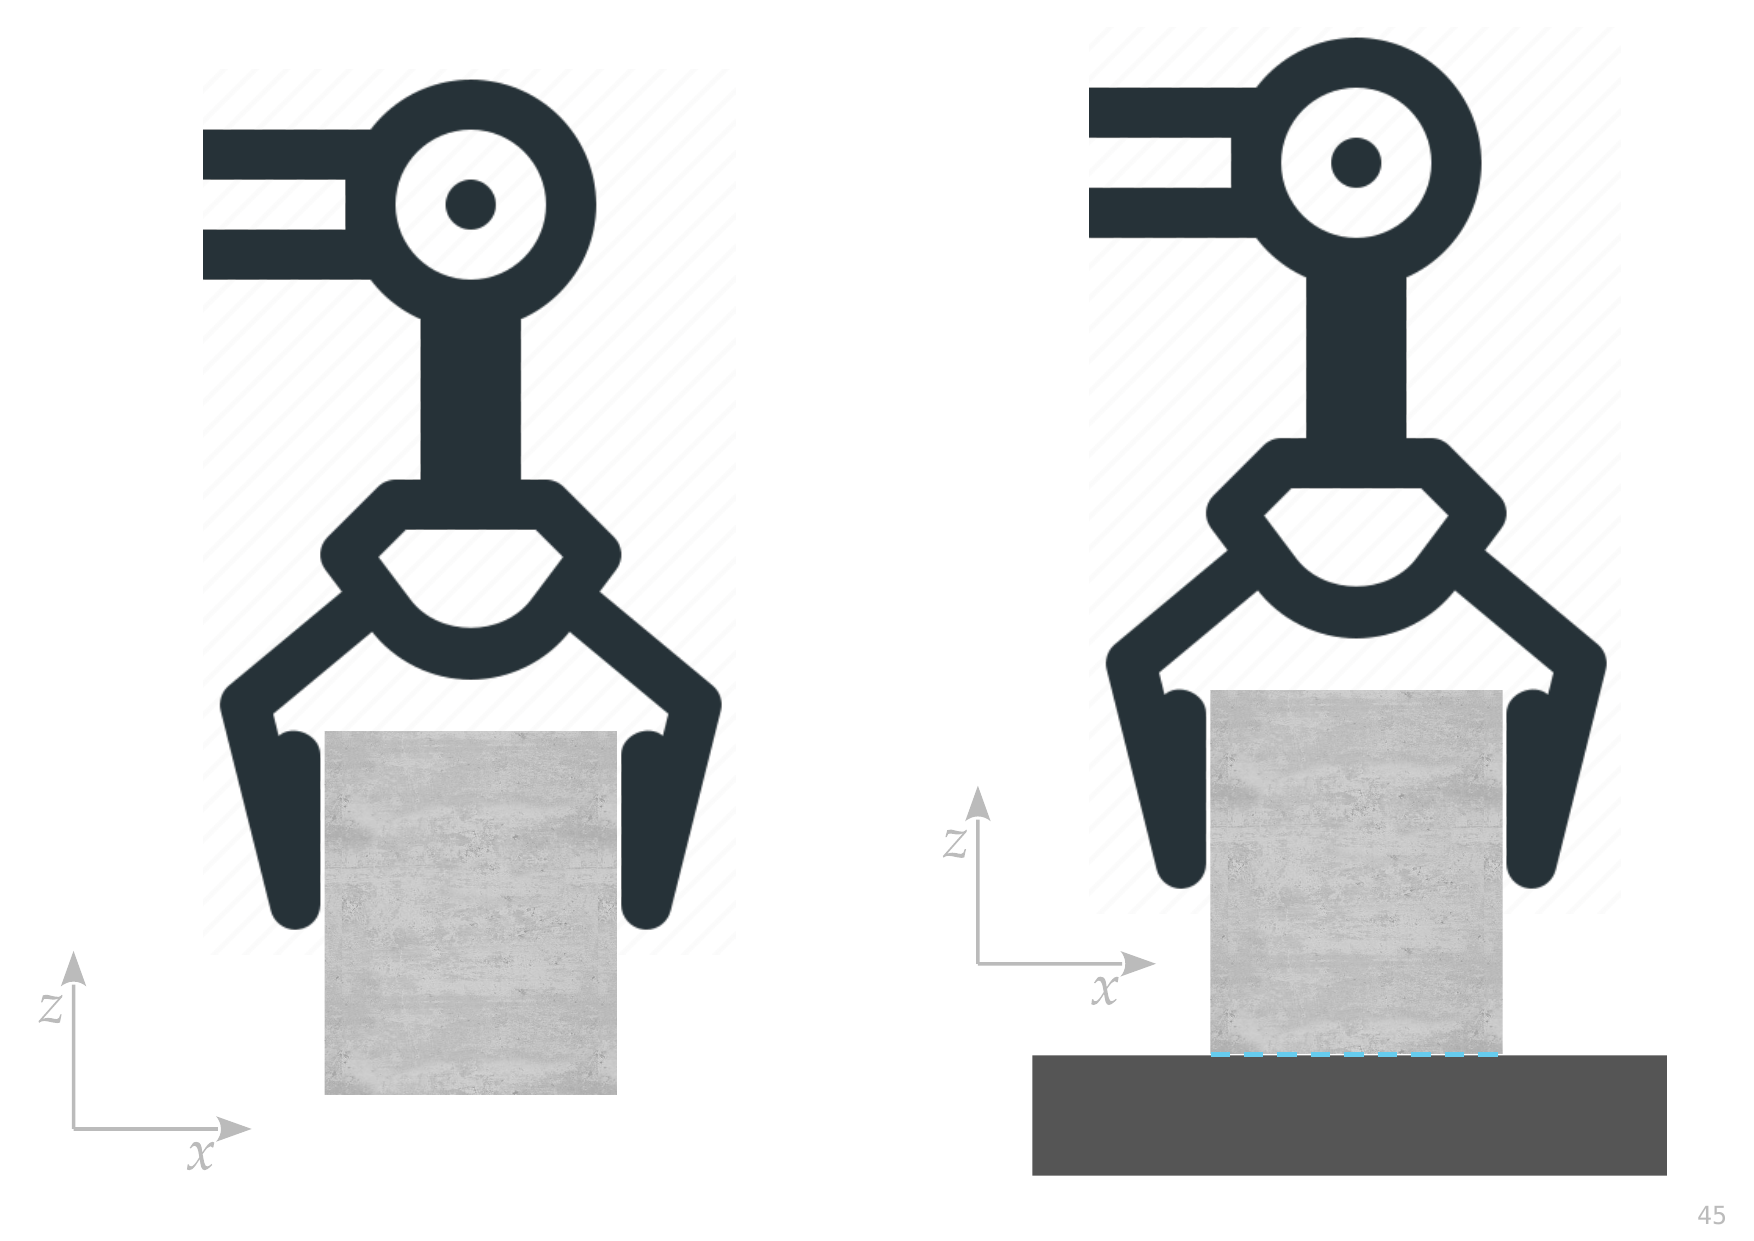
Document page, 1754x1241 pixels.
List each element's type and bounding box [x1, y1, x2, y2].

text_box [38, 994, 63, 1024]
text_box [60, 950, 87, 987]
text_box [976, 819, 1123, 966]
text_box [324, 731, 617, 1095]
text_box [71, 984, 218, 1131]
text_box [1032, 1055, 1667, 1176]
text_box [965, 785, 991, 822]
text_box [942, 829, 967, 858]
text_box [186, 1141, 215, 1171]
text_box [1091, 976, 1119, 1006]
picture [203, 69, 736, 955]
text_box [216, 1116, 252, 1142]
picture [1089, 27, 1621, 914]
text_box [1120, 951, 1157, 977]
text_box [1210, 690, 1503, 1054]
